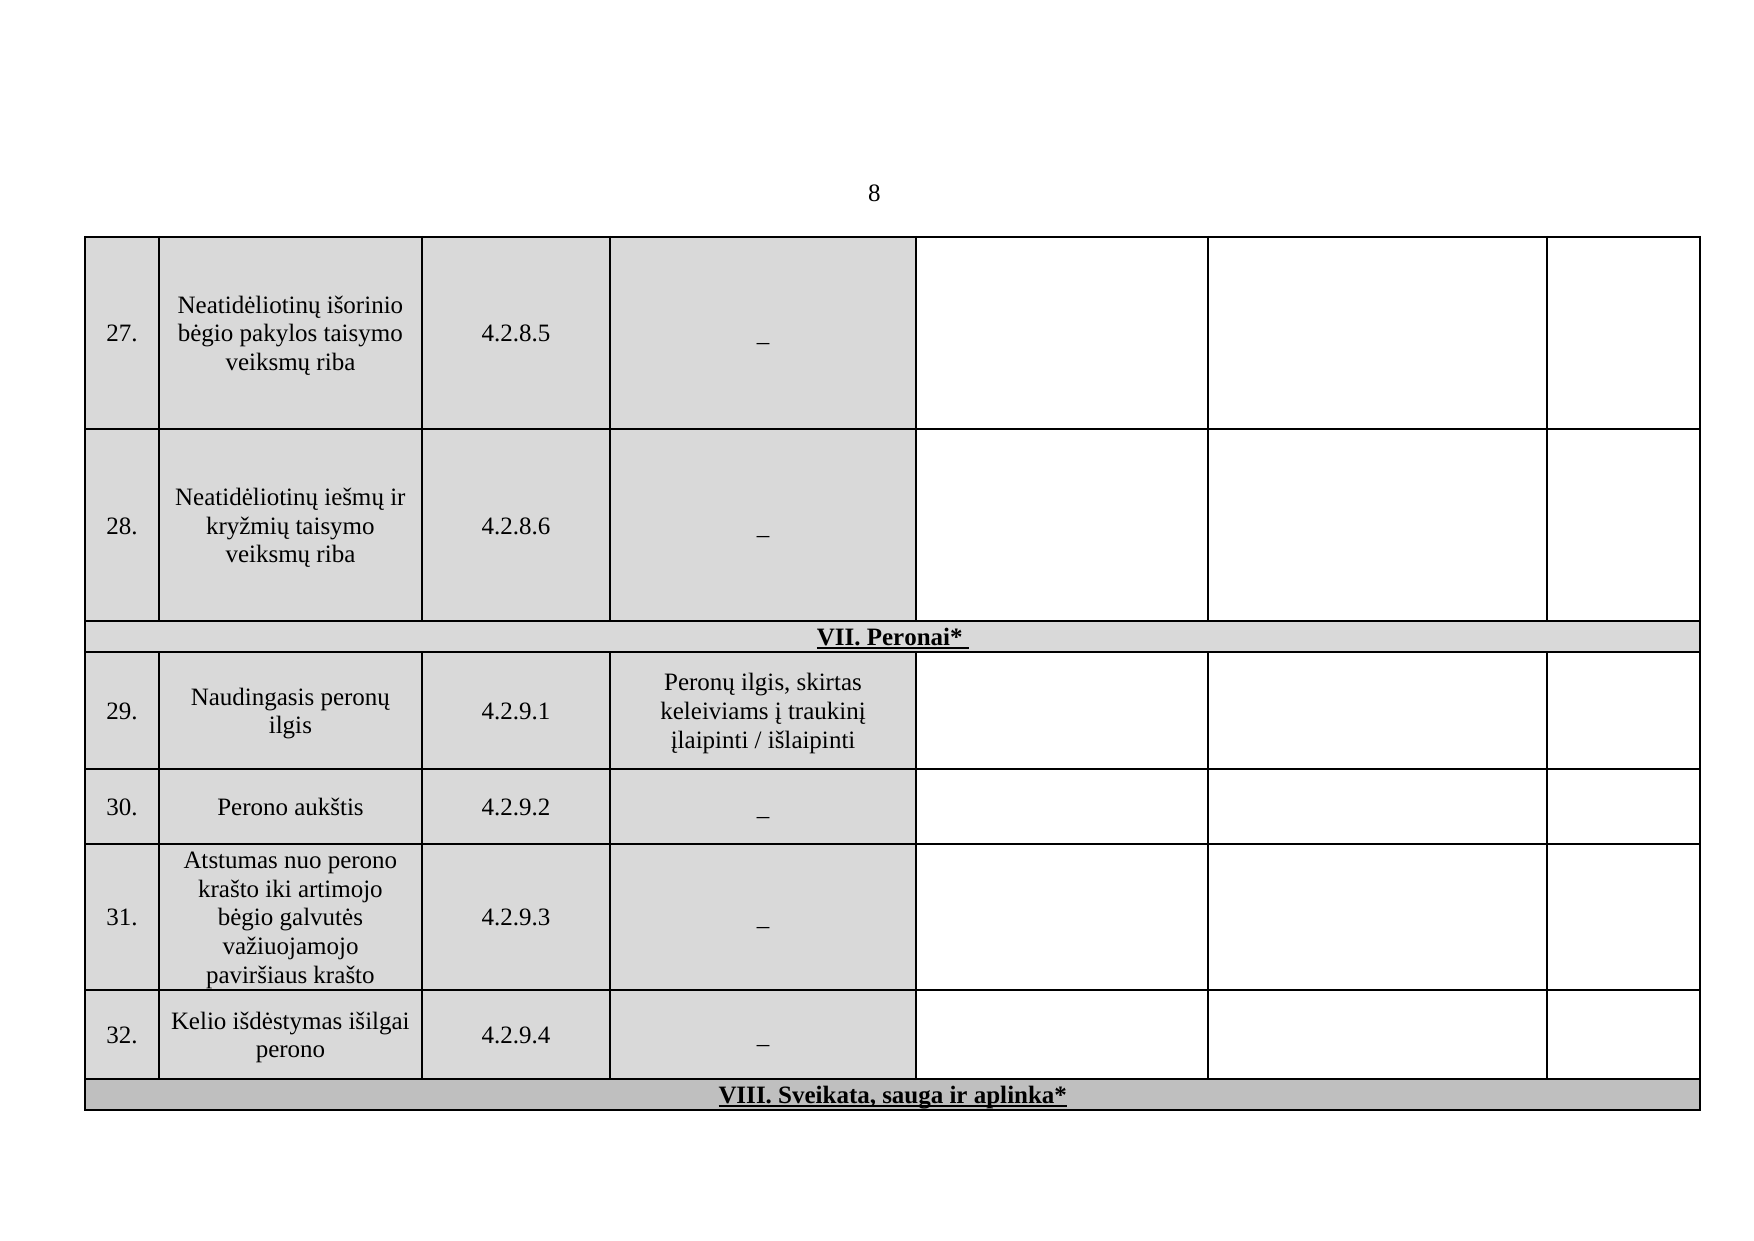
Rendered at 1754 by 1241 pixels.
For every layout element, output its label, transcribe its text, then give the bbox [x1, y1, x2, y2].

table_cell [1548, 770, 1699, 843]
table_cell Perono aukštis [160, 770, 421, 843]
table_cell Naudingasis peronų ilgis [160, 653, 421, 768]
table_cell 4.2.9.2 [423, 770, 609, 843]
table_cell 4.2.8.5 [423, 238, 609, 428]
table_cell [917, 238, 1207, 428]
table_cell [917, 770, 1207, 843]
table_cell [1548, 653, 1699, 768]
table_cell VII. Peronai* [86, 622, 1699, 651]
table_cell [1548, 991, 1699, 1078]
table_cell [1209, 430, 1546, 620]
table_cell VIII. Sveikata, sauga ir aplinka* [86, 1080, 1699, 1109]
table_cell [1548, 845, 1699, 989]
table_cell [917, 653, 1207, 768]
table_cell Neatidėliotinų iešmų ir kryžmių taisymo veiksmų riba [160, 430, 421, 620]
table_cell [1209, 238, 1546, 428]
table_cell [1209, 991, 1546, 1078]
table_cell 31. [86, 845, 158, 989]
table_cell Atstumas nuo perono krašto iki artimojo bėgio galvutės važiuojamojo paviršiaus krašto [160, 845, 421, 989]
table_cell _ [611, 770, 915, 843]
table_cell 4.2.9.4 [423, 991, 609, 1078]
table_cell _ [611, 991, 915, 1078]
table_cell 4.2.9.1 [423, 653, 609, 768]
table_cell [917, 430, 1207, 620]
table_cell _ [611, 430, 915, 620]
table_cell Kelio išdėstymas išilgai perono [160, 991, 421, 1078]
table_cell [1209, 845, 1546, 989]
table_cell [917, 991, 1207, 1078]
table_cell 32. [86, 991, 158, 1078]
table_cell [1548, 430, 1699, 620]
table_cell _ [611, 238, 915, 428]
table_cell [1209, 770, 1546, 843]
table_cell _ [611, 845, 915, 989]
table_cell Neatidėliotinų išorinio bėgio pakylos taisymo veiksmų riba [160, 238, 421, 428]
table_cell 4.2.8.6 [423, 430, 609, 620]
table_cell 28. [86, 430, 158, 620]
table_cell 29. [86, 653, 158, 768]
table_cell 30. [86, 770, 158, 843]
table_cell 4.2.9.3 [423, 845, 609, 989]
table_cell [917, 845, 1207, 989]
table_cell [1209, 653, 1546, 768]
table_cell 27. [86, 238, 158, 428]
table_cell [1548, 238, 1699, 428]
table_cell Peronų ilgis, skirtas keleiviams į traukinį įlaipinti / išlaipinti [611, 653, 915, 768]
